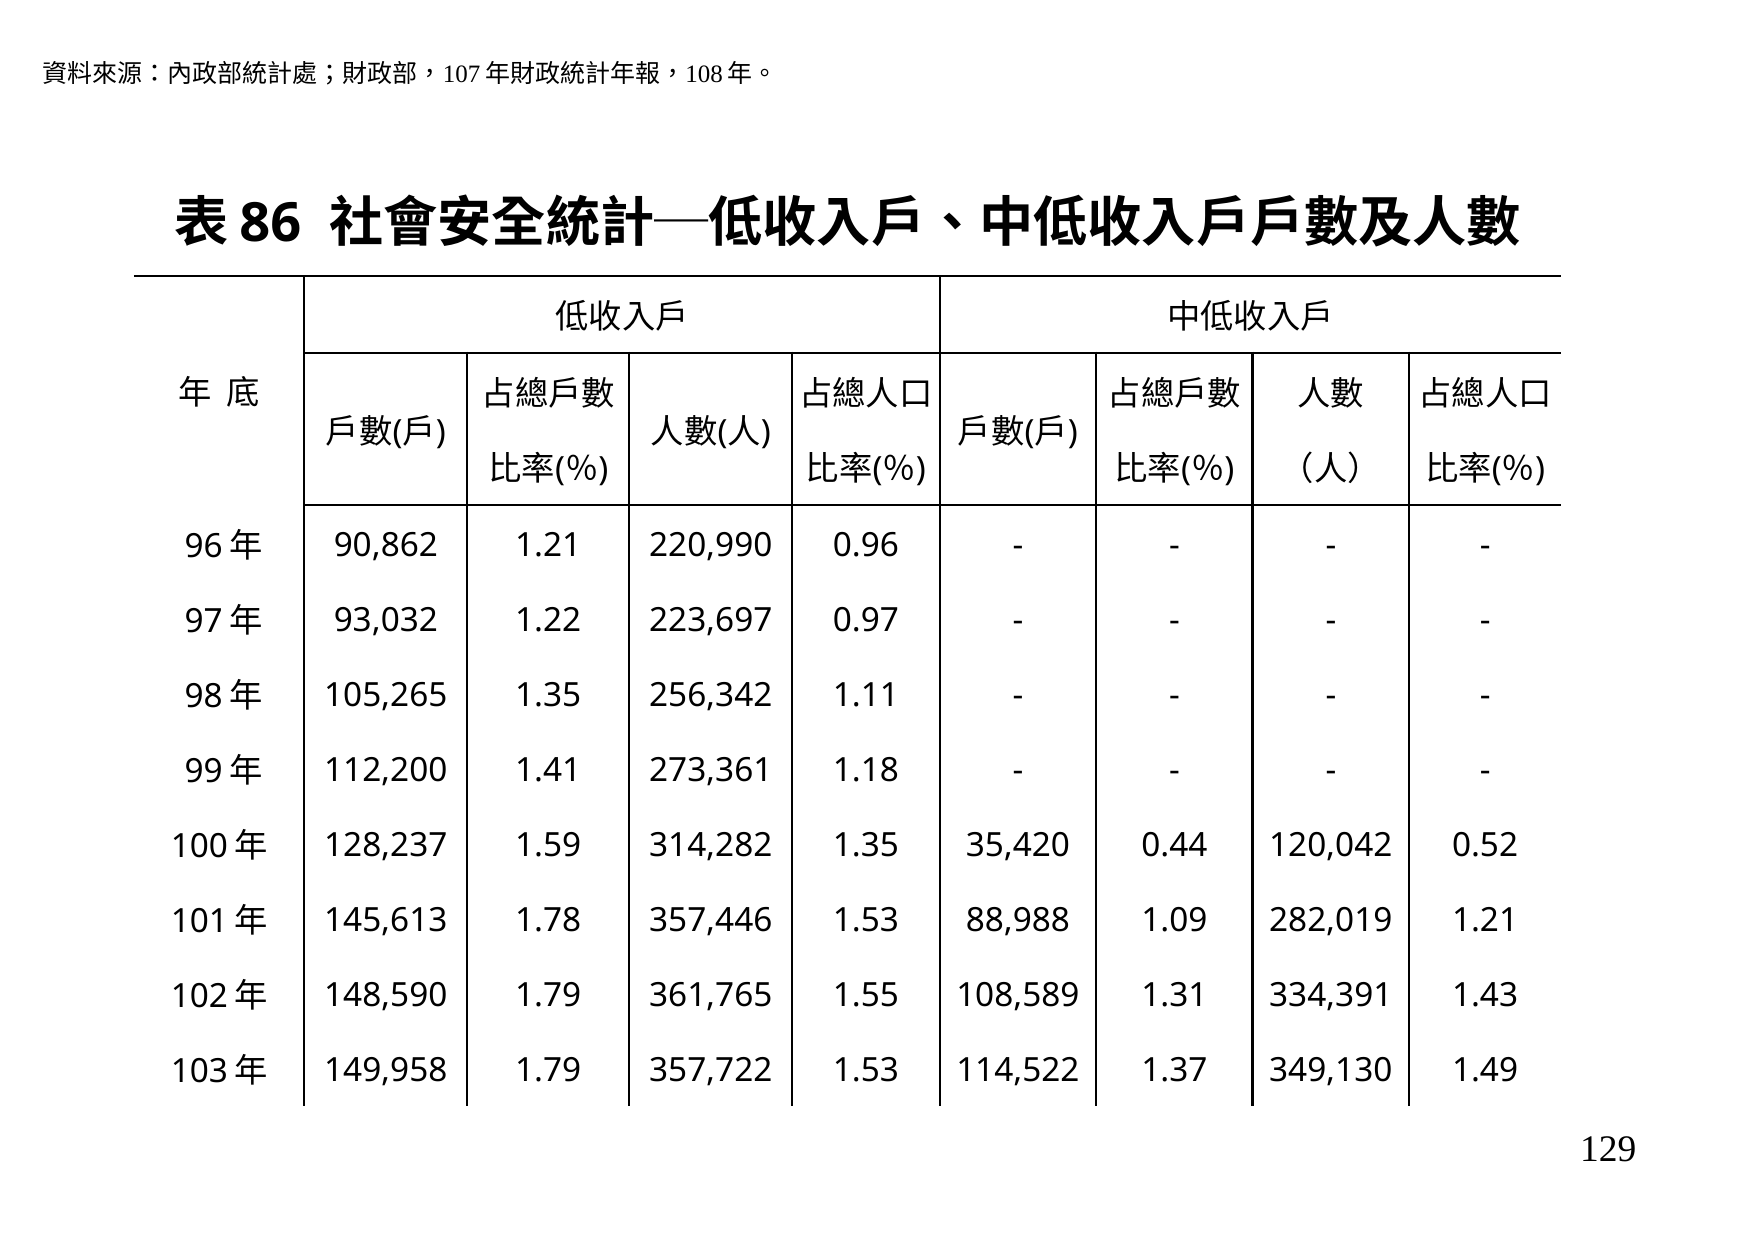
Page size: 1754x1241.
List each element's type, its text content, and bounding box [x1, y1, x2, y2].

table_cell 357,722 [630, 1031, 791, 1106]
table_cell 人數(人) [630, 354, 791, 504]
table_cell 1.37 [1097, 1031, 1251, 1106]
table_cell - [1097, 506, 1251, 581]
table_cell - [1254, 506, 1408, 581]
table_cell 占總戶數比率(％) [1097, 354, 1251, 504]
table_cell - [1097, 581, 1251, 656]
table_cell 149,958 [305, 1031, 466, 1106]
text 資料來源：內政部統計處；財政部，107年財政統計年報，108年。 [29, 62, 1636, 87]
table_cell 占總戶數比率(％) [468, 354, 628, 504]
table_cell 0.97 [793, 581, 939, 656]
table_cell - [1410, 581, 1561, 656]
table_cell - [1410, 506, 1561, 581]
table_cell 273,361 [630, 731, 791, 806]
table_cell 256,342 [630, 656, 791, 731]
table_cell 98年 [134, 656, 303, 731]
table_cell 93,032 [305, 581, 466, 656]
table_cell - [1254, 731, 1408, 806]
table_cell 357,446 [630, 881, 791, 956]
table_cell - [941, 656, 1095, 731]
table_cell 1.09 [1097, 881, 1251, 956]
table_cell 1.22 [468, 581, 628, 656]
table_cell 120,042 [1254, 806, 1408, 881]
table_cell 1.31 [1097, 956, 1251, 1031]
table_cell - [941, 506, 1095, 581]
table_cell 戶數(戶) [305, 354, 466, 504]
table_cell 1.35 [468, 656, 628, 731]
table_cell 114,522 [941, 1031, 1095, 1106]
table_cell 112,200 [305, 731, 466, 806]
table_cell 1.53 [793, 881, 939, 956]
table_cell 1.41 [468, 731, 628, 806]
table_cell - [1254, 581, 1408, 656]
table_cell 1.55 [793, 956, 939, 1031]
table_cell - [1410, 656, 1561, 731]
table_cell 占總人口比率(％) [1410, 354, 1561, 504]
table_cell 1.78 [468, 881, 628, 956]
table_cell 1.21 [468, 506, 628, 581]
table_cell 97年 [134, 581, 303, 656]
table_cell 349,130 [1254, 1031, 1408, 1106]
table_header 年 底 [134, 277, 303, 504]
table_cell 1.21 [1410, 881, 1561, 956]
table_cell 108,589 [941, 956, 1095, 1031]
table_cell - [1410, 731, 1561, 806]
table_cell 101年 [134, 881, 303, 956]
table_cell - [1097, 656, 1251, 731]
table_cell - [1097, 731, 1251, 806]
table_cell 1.53 [793, 1031, 939, 1106]
table_cell 103年 [134, 1031, 303, 1106]
table_cell 314,282 [630, 806, 791, 881]
table_cell 0.96 [793, 506, 939, 581]
table_cell 1.49 [1410, 1031, 1561, 1106]
table_cell 282,019 [1254, 881, 1408, 956]
table_cell 105,265 [305, 656, 466, 731]
table_cell 148,590 [305, 956, 466, 1031]
table_cell - [1254, 656, 1408, 731]
table_cell 人數（人） [1254, 354, 1408, 504]
table_cell - [941, 581, 1095, 656]
table_cell 占總人口比率(％) [793, 354, 939, 504]
table_cell 361,765 [630, 956, 791, 1031]
table_cell 96年 [134, 504, 303, 581]
table_cell 1.18 [793, 731, 939, 806]
subtitle 表86 社會安全統計─低收入戶、中低收入戶戶數及人數 [59, 162, 1636, 274]
table_cell 1.79 [468, 1031, 628, 1106]
table_cell 128,237 [305, 806, 466, 881]
table_cell 334,391 [1254, 956, 1408, 1031]
table_cell 1.43 [1410, 956, 1561, 1031]
table_cell 1.59 [468, 806, 628, 881]
table_cell 99年 [134, 731, 303, 806]
table_cell 220,990 [630, 506, 791, 581]
table_cell 88,988 [941, 881, 1095, 956]
table_header 低收入戶 [305, 277, 939, 352]
table_cell 35,420 [941, 806, 1095, 881]
table_cell 0.44 [1097, 806, 1251, 881]
table_cell 1.35 [793, 806, 939, 881]
table_cell 102年 [134, 956, 303, 1031]
table_cell 145,613 [305, 881, 466, 956]
table_header 中低收入戶 [941, 277, 1561, 352]
table_cell 戶數(戶) [941, 354, 1095, 504]
table_cell 100年 [134, 806, 303, 881]
table_cell 90,862 [305, 506, 466, 581]
table_cell - [941, 731, 1095, 806]
table_cell 1.79 [468, 956, 628, 1031]
table_cell 0.52 [1410, 806, 1561, 881]
table_cell 1.11 [793, 656, 939, 731]
table_cell 223,697 [630, 581, 791, 656]
